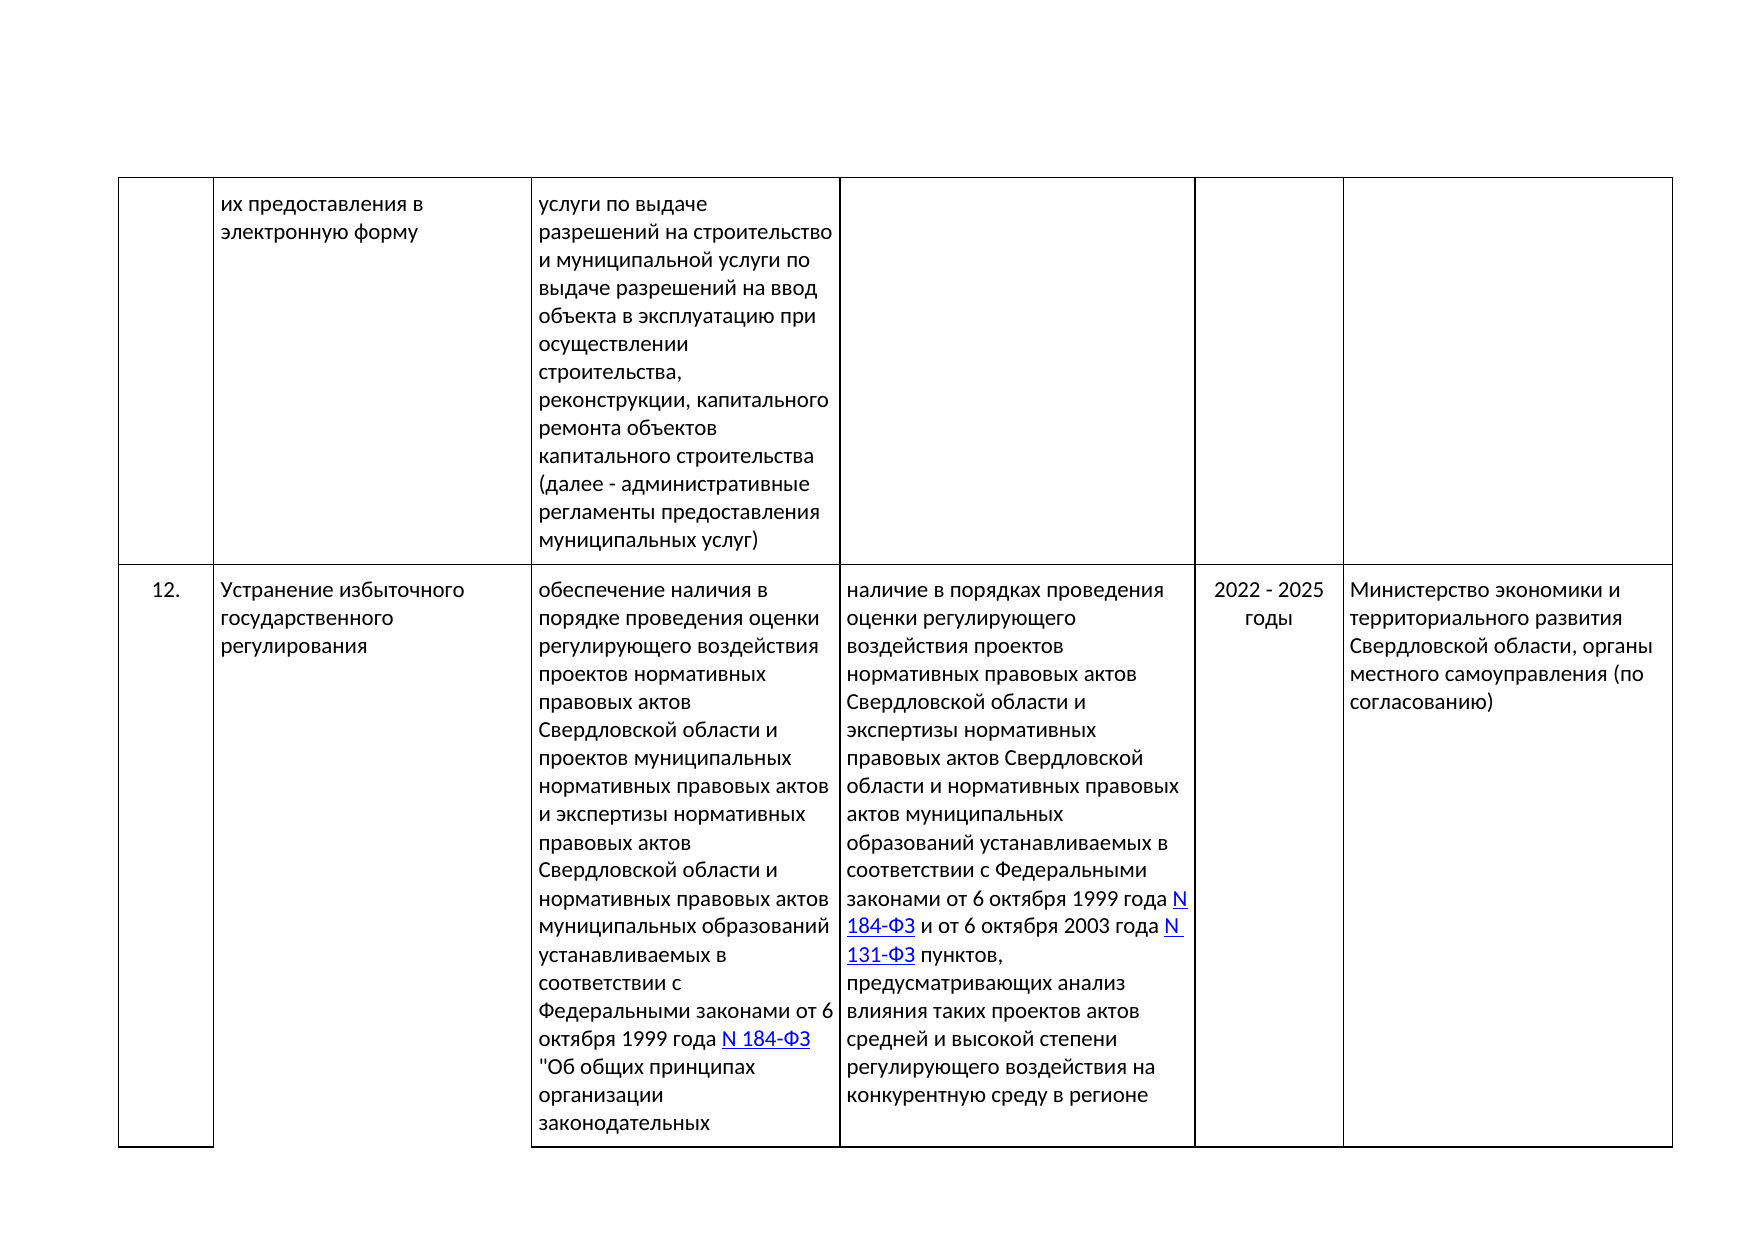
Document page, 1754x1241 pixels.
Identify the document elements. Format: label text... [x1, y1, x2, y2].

table_cell Министерство экономики и территориального развития Свердловской области, органы местного самоуправления (по согласованию) [1344, 565, 1672, 1146]
table_cell наличие в порядках проведения оценки регулирующего воздействия проектов нормативных правовых актов Свердловской области и экспертизы нормативных правовых актов Свердловской области и нормативных правовых актов муниципальных образований устанавливаемых в соответствии с Федеральными законами от 6 октября 1999 года N 184-ФЗ и от 6 октября 2003 года N 131-ФЗ пунктов, предусматривающих анализ влияния таких проектов актов средней и высокой степени регулирующего воздействия на конкурентную среду в регионе [841, 565, 1194, 1146]
table_cell [841, 178, 1194, 564]
table_cell их предоставления в электронную форму [214, 178, 531, 564]
table_cell 2022 - 2025 годы [1196, 565, 1343, 1146]
table_cell [1196, 178, 1343, 564]
table_cell [1673, 177, 1677, 564]
table_cell [119, 178, 213, 564]
table_cell [1673, 564, 1677, 1146]
table_cell 12. [119, 565, 213, 1146]
table_cell [1344, 178, 1672, 564]
table_cell обеспечение наличия в порядке проведения оценки регулирующего воздействия проектов нормативных правовых актов Свердловской области и проектов муниципальных нормативных правовых актов и экспертизы нормативных правовых актов Свердловской области и нормативных правовых актов муниципальных образований устанавливаемых в соответствии с Федеральными законами от 6 октября 1999 года N 184-ФЗ "Об общих принципах организации законодательных [532, 565, 839, 1146]
table_cell услуги по выдаче разрешений на строительство и муниципальной услуги по выдаче разрешений на ввод объекта в эксплуатацию при осуществлении строительства, реконструкции, капитального ремонта объектов капитального строительства (далее - административные регламенты предоставления муниципальных услуг) [532, 178, 839, 564]
table_cell Устранение избыточного государственного регулирования [214, 565, 531, 1146]
